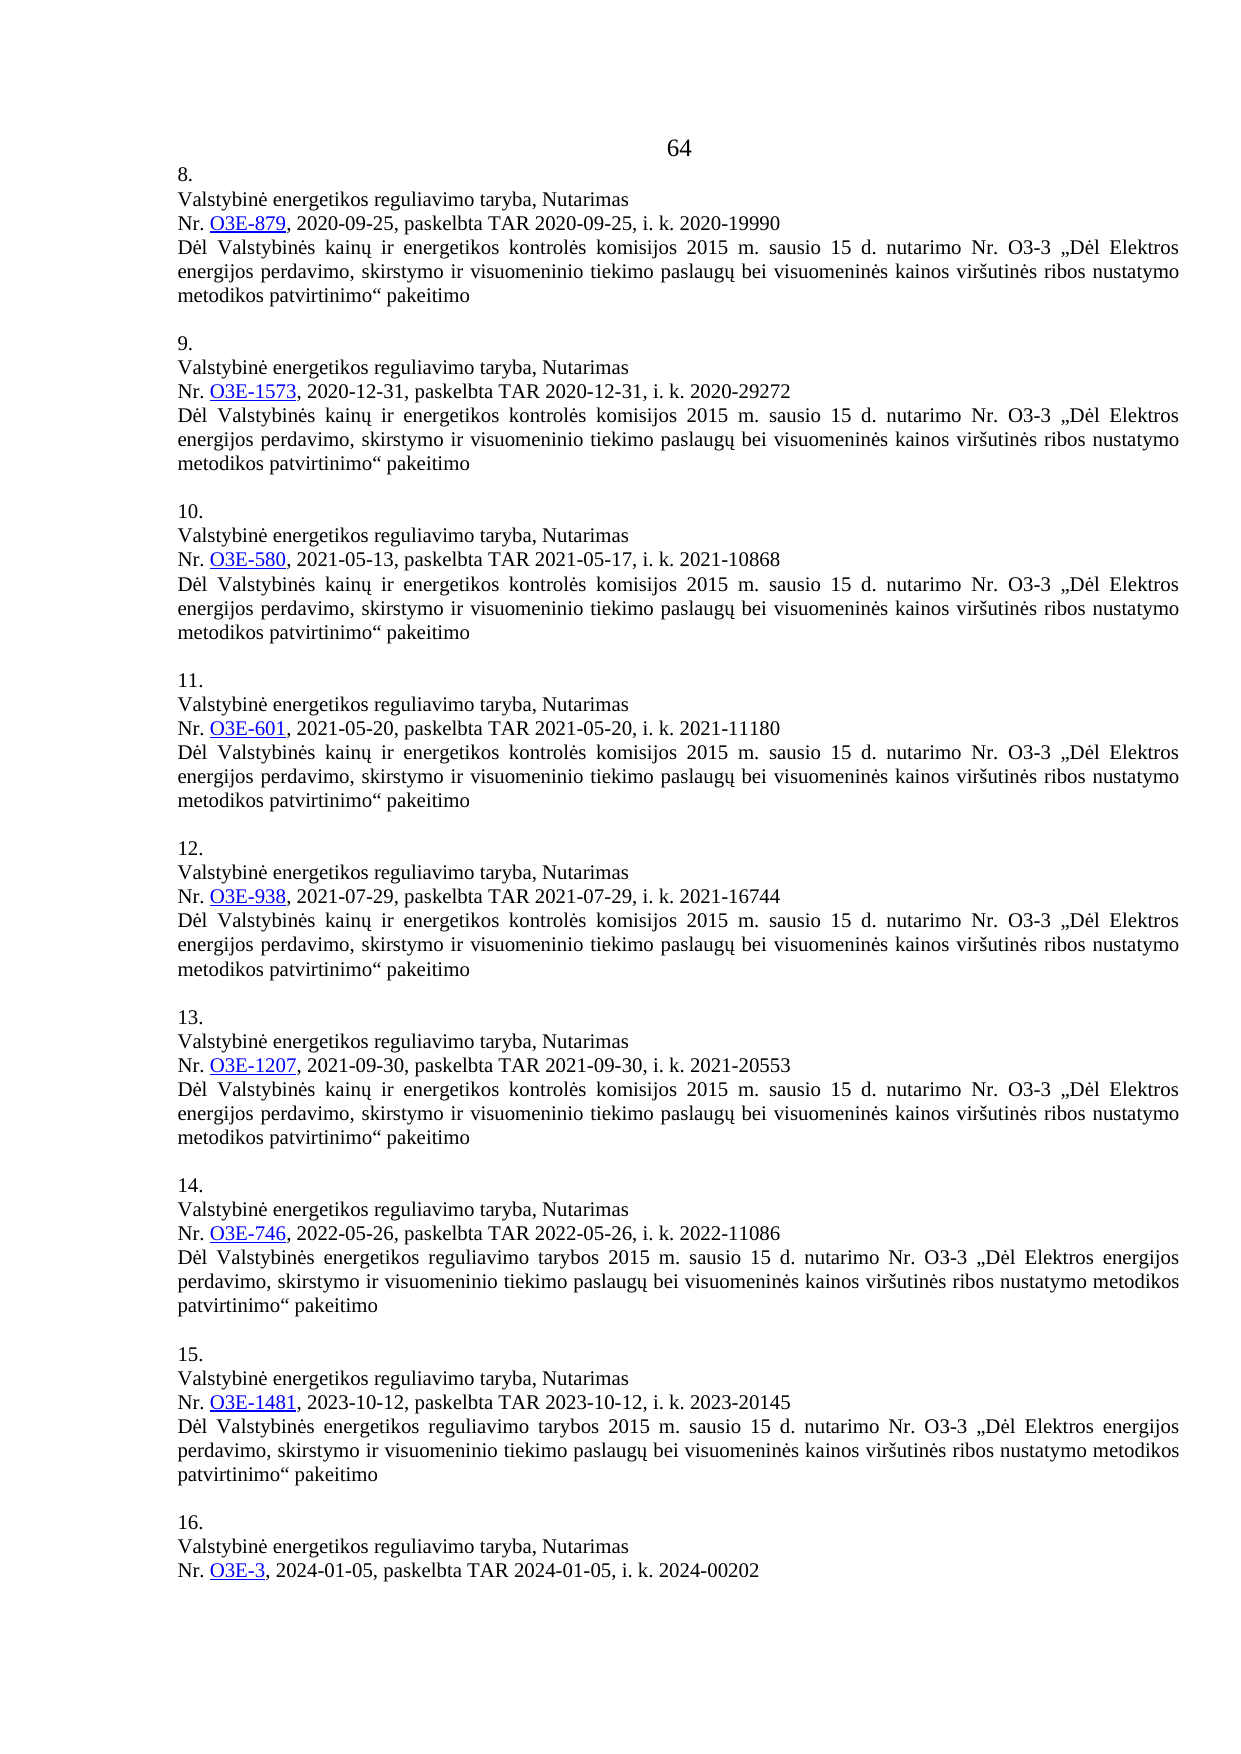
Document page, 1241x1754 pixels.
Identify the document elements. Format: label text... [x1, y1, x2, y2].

text Nr. O3E-1207, 2021-09-30, paskelbta TAR 2021-09-30, i. k. 2021-20553 [177, 1053, 1181, 1077]
text Valstybinė energetikos reguliavimo taryba, Nutarimas [177, 692, 1181, 716]
text Nr. O3E-1573, 2020-12-31, paskelbta TAR 2020-12-31, i. k. 2020-29272 [177, 379, 1181, 403]
text 11. [177, 668, 1181, 692]
text Dėl Valstybinės kainų ir energetikos kontrolės komisijos 2015 m. sausio 15 d. nutarimo Nr. O3-3 „Dėl Elektros energijos perdavimo, skirstymo ir visuomeninio tiekimo paslaugų bei visuomeninės kainos viršutinės ribos nustatymo metodikos patvirtinimo“ pakeitimo [177, 908, 1181, 981]
text Valstybinė energetikos reguliavimo taryba, Nutarimas [177, 1029, 1181, 1053]
text Dėl Valstybinės kainų ir energetikos kontrolės komisijos 2015 m. sausio 15 d. nutarimo Nr. O3-3 „Dėl Elektros energijos perdavimo, skirstymo ir visuomeninio tiekimo paslaugų bei visuomeninės kainos viršutinės ribos nustatymo metodikos patvirtinimo“ pakeitimo [177, 571, 1181, 644]
text 15. [177, 1341, 1181, 1366]
text Nr. O3E-879, 2020-09-25, paskelbta TAR 2020-09-25, i. k. 2020-19990 [177, 211, 1181, 234]
text Valstybinė energetikos reguliavimo taryba, Nutarimas [177, 355, 1181, 379]
text 10. [177, 499, 1181, 523]
text Valstybinė energetikos reguliavimo taryba, Nutarimas [177, 860, 1181, 884]
text Dėl Valstybinės energetikos reguliavimo tarybos 2015 m. sausio 15 d. nutarimo Nr. O3-3 „Dėl Elektros energijos perdavimo, skirstymo ir visuomeninio tiekimo paslaugų bei visuomeninės kainos viršutinės ribos nustatymo metodikos patvirtinimo“ pakeitimo [177, 1245, 1181, 1317]
text Nr. O3E-601, 2021-05-20, paskelbta TAR 2021-05-20, i. k. 2021-11180 [177, 716, 1181, 740]
text 12. [177, 836, 1181, 860]
text Dėl Valstybinės kainų ir energetikos kontrolės komisijos 2015 m. sausio 15 d. nutarimo Nr. O3-3 „Dėl Elektros energijos perdavimo, skirstymo ir visuomeninio tiekimo paslaugų bei visuomeninės kainos viršutinės ribos nustatymo metodikos patvirtinimo“ pakeitimo [177, 740, 1181, 812]
text Nr. O3E-3, 2024-01-05, paskelbta TAR 2024-01-05, i. k. 2024-00202 [177, 1558, 1181, 1582]
text Nr. O3E-746, 2022-05-26, paskelbta TAR 2022-05-26, i. k. 2022-11086 [177, 1221, 1181, 1245]
text Nr. O3E-938, 2021-07-29, paskelbta TAR 2021-07-29, i. k. 2021-16744 [177, 884, 1181, 908]
text Valstybinė energetikos reguliavimo taryba, Nutarimas [177, 1534, 1181, 1558]
text Nr. O3E-1481, 2023-10-12, paskelbta TAR 2023-10-12, i. k. 2023-20145 [177, 1389, 1181, 1414]
text Dėl Valstybinės kainų ir energetikos kontrolės komisijos 2015 m. sausio 15 d. nutarimo Nr. O3-3 „Dėl Elektros energijos perdavimo, skirstymo ir visuomeninio tiekimo paslaugų bei visuomeninės kainos viršutinės ribos nustatymo metodikos patvirtinimo“ pakeitimo [177, 1077, 1181, 1149]
text Dėl Valstybinės energetikos reguliavimo tarybos 2015 m. sausio 15 d. nutarimo Nr. O3-3 „Dėl Elektros energijos perdavimo, skirstymo ir visuomeninio tiekimo paslaugų bei visuomeninės kainos viršutinės ribos nustatymo metodikos patvirtinimo“ pakeitimo [177, 1414, 1181, 1486]
text Dėl Valstybinės kainų ir energetikos kontrolės komisijos 2015 m. sausio 15 d. nutarimo Nr. O3-3 „Dėl Elektros energijos perdavimo, skirstymo ir visuomeninio tiekimo paslaugų bei visuomeninės kainos viršutinės ribos nustatymo metodikos patvirtinimo“ pakeitimo [177, 234, 1181, 307]
text 9. [177, 331, 1181, 355]
text 14. [177, 1173, 1181, 1197]
text 13. [177, 1004, 1181, 1029]
text Valstybinė energetikos reguliavimo taryba, Nutarimas [177, 186, 1181, 211]
text Nr. O3E-580, 2021-05-13, paskelbta TAR 2021-05-17, i. k. 2021-10868 [177, 547, 1181, 571]
text Valstybinė energetikos reguliavimo taryba, Nutarimas [177, 523, 1181, 547]
text Valstybinė energetikos reguliavimo taryba, Nutarimas [177, 1197, 1181, 1221]
text Valstybinė energetikos reguliavimo taryba, Nutarimas [177, 1366, 1181, 1389]
text 8. [177, 162, 1181, 186]
text Dėl Valstybinės kainų ir energetikos kontrolės komisijos 2015 m. sausio 15 d. nutarimo Nr. O3-3 „Dėl Elektros energijos perdavimo, skirstymo ir visuomeninio tiekimo paslaugų bei visuomeninės kainos viršutinės ribos nustatymo metodikos patvirtinimo“ pakeitimo [177, 403, 1181, 475]
text 16. [177, 1510, 1181, 1534]
